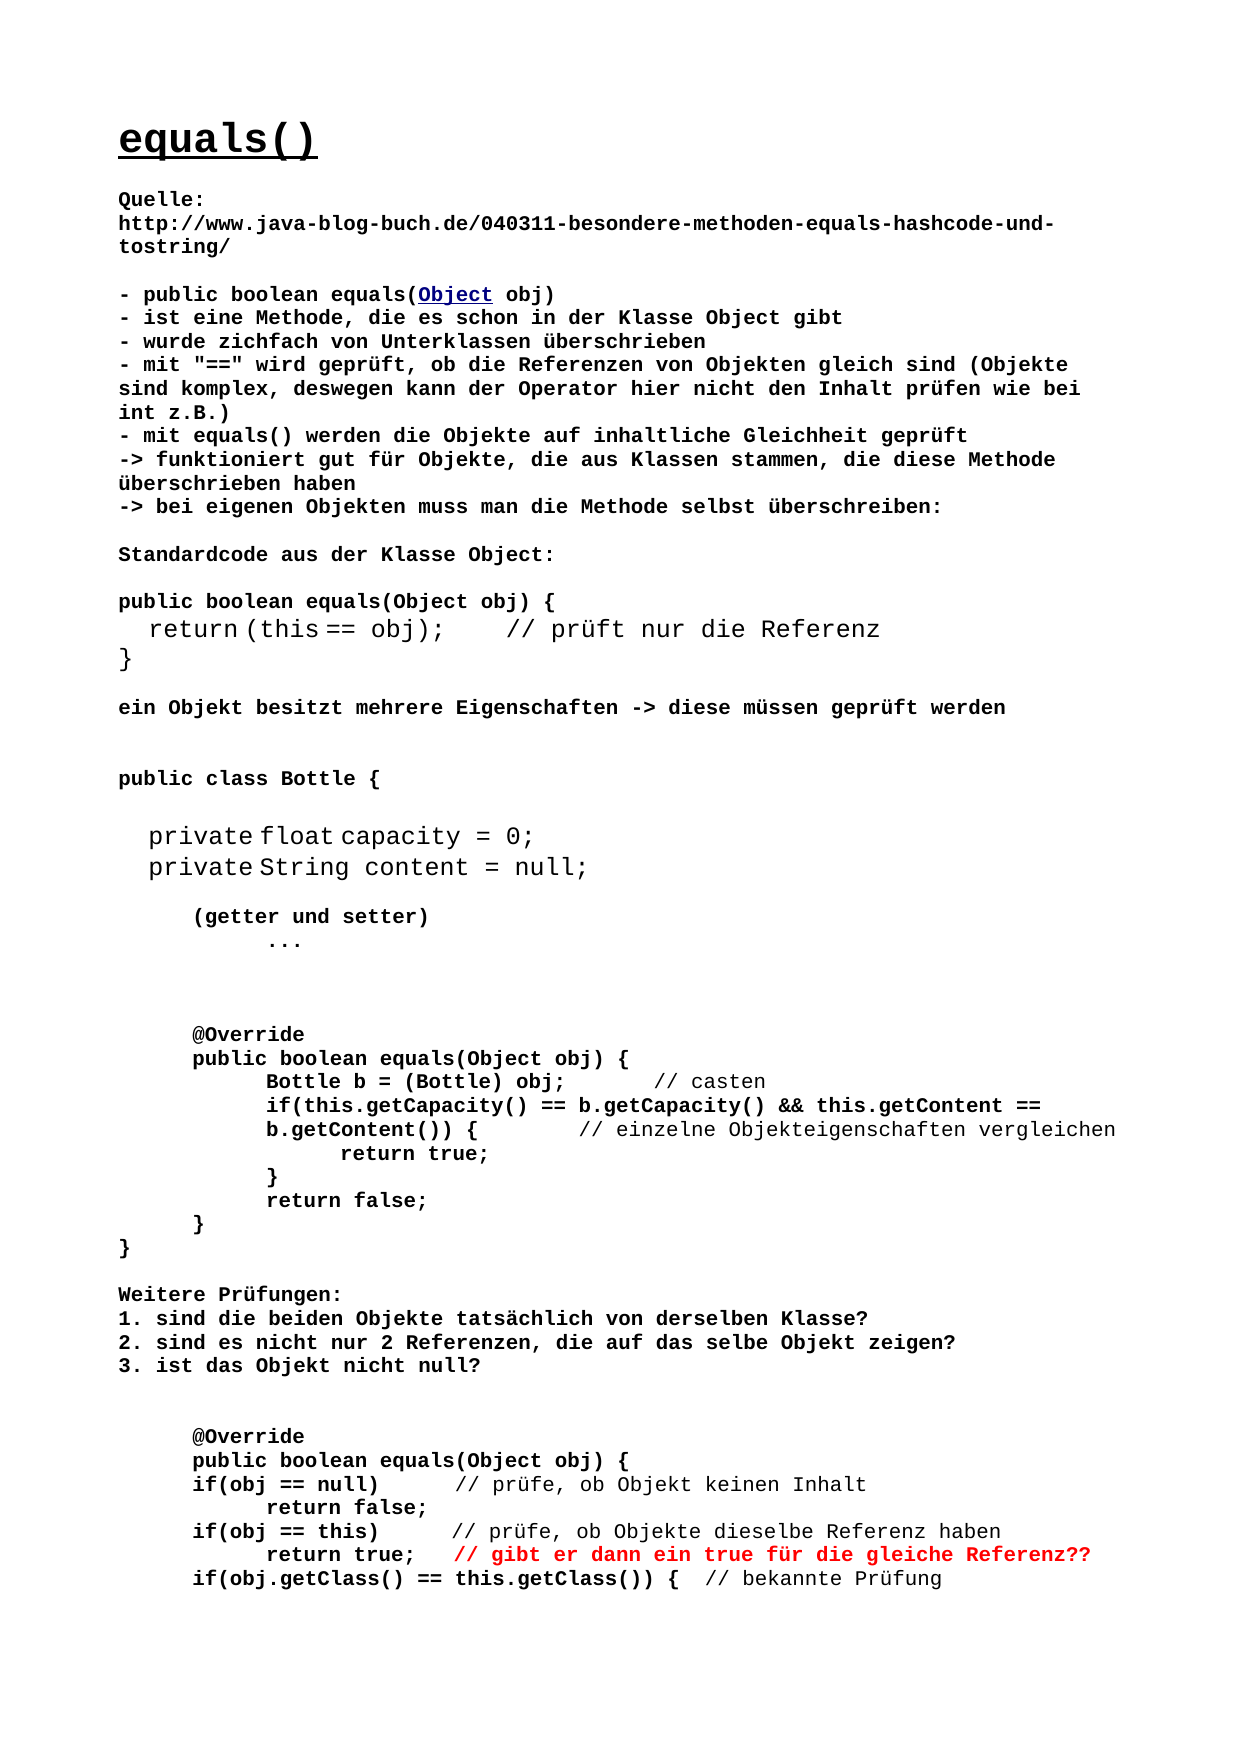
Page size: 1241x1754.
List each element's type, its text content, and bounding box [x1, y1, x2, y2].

text (getter und setter) [118, 906, 1122, 930]
text if(obj.getClass() == this.getClass()) { // bekannte Prüfung [118, 1568, 1122, 1592]
text 2. sind es nicht nur 2 Referenzen, die auf das selbe Objekt zeigen? [118, 1332, 1122, 1355]
text } [118, 645, 1122, 674]
text - mit "==" wird geprüft, ob die Referenzen von Objekten gleich sind (Objekte sind komplex, deswegen kann der Operator hier nicht den Inhalt prüfen wie bei int z.B.) [118, 354, 1122, 425]
text @Override [118, 1024, 1122, 1048]
text - ist eine Methode, die es schon in der Klasse Object gibt [118, 307, 1122, 331]
text private String content = null; [118, 852, 1122, 882]
text @Override [118, 1426, 1122, 1450]
text public boolean equals(Object obj) { [118, 591, 1122, 614]
text Standardcode aus der Klasse Object: [118, 544, 1122, 567]
text public boolean equals(Object obj) { [118, 1048, 1122, 1072]
text return false; [118, 1190, 1122, 1213]
text return false; [118, 1497, 1122, 1521]
text return true; [118, 1142, 1122, 1166]
text } [118, 1213, 1122, 1237]
text - public boolean equals(Object obj) [118, 283, 1122, 307]
text public boolean equals(Object obj) { [118, 1450, 1122, 1473]
text 3. ist das Objekt nicht null? [118, 1355, 1122, 1379]
text - wurde zichfach von Unterklassen überschrieben [118, 331, 1122, 354]
text if(obj == this) // prüfe, ob Objekte dieselbe Referenz haben [118, 1521, 1122, 1544]
text equals() [118, 118, 1122, 165]
text } [118, 1166, 1122, 1190]
text Bottle b = (Bottle) obj; // casten [118, 1072, 1122, 1095]
text ... [118, 930, 1122, 953]
text return true; // gibt er dann ein true für die gleiche Referenz?? [118, 1544, 1122, 1568]
text return (this == obj); // prüft nur die Referenz [118, 614, 1122, 645]
text http://www.java-blog-buch.de/040311-besondere-methoden-equals-hashcode-und-tostring/ [118, 213, 1122, 260]
text } [118, 1237, 1122, 1261]
text Weitere Prüfungen: [118, 1284, 1122, 1308]
text if(this.getCapacity() == b.getCapacity() && this.getContent == b.getContent()) { // einzelne Objekteigenschaften vergleichen [118, 1095, 1122, 1142]
text ein Objekt besitzt mehrere Eigenschaften -> diese müssen geprüft werden [118, 697, 1122, 721]
text -> bei eigenen Objekten muss man die Methode selbst überschreiben: [118, 496, 1122, 520]
text -> funktioniert gut für Objekte, die aus Klassen stammen, die diese Methode überschrieben haben [118, 449, 1122, 496]
text if(obj == null) // prüfe, ob Objekt keinen Inhalt [118, 1473, 1122, 1497]
text public class Bottle { [118, 768, 1122, 792]
text Quelle: [118, 189, 1122, 213]
text private float capacity = 0; [118, 821, 1122, 852]
text 1. sind die beiden Objekte tatsächlich von derselben Klasse? [118, 1308, 1122, 1332]
text - mit equals() werden die Objekte auf inhaltliche Gleichheit geprüft [118, 425, 1122, 449]
